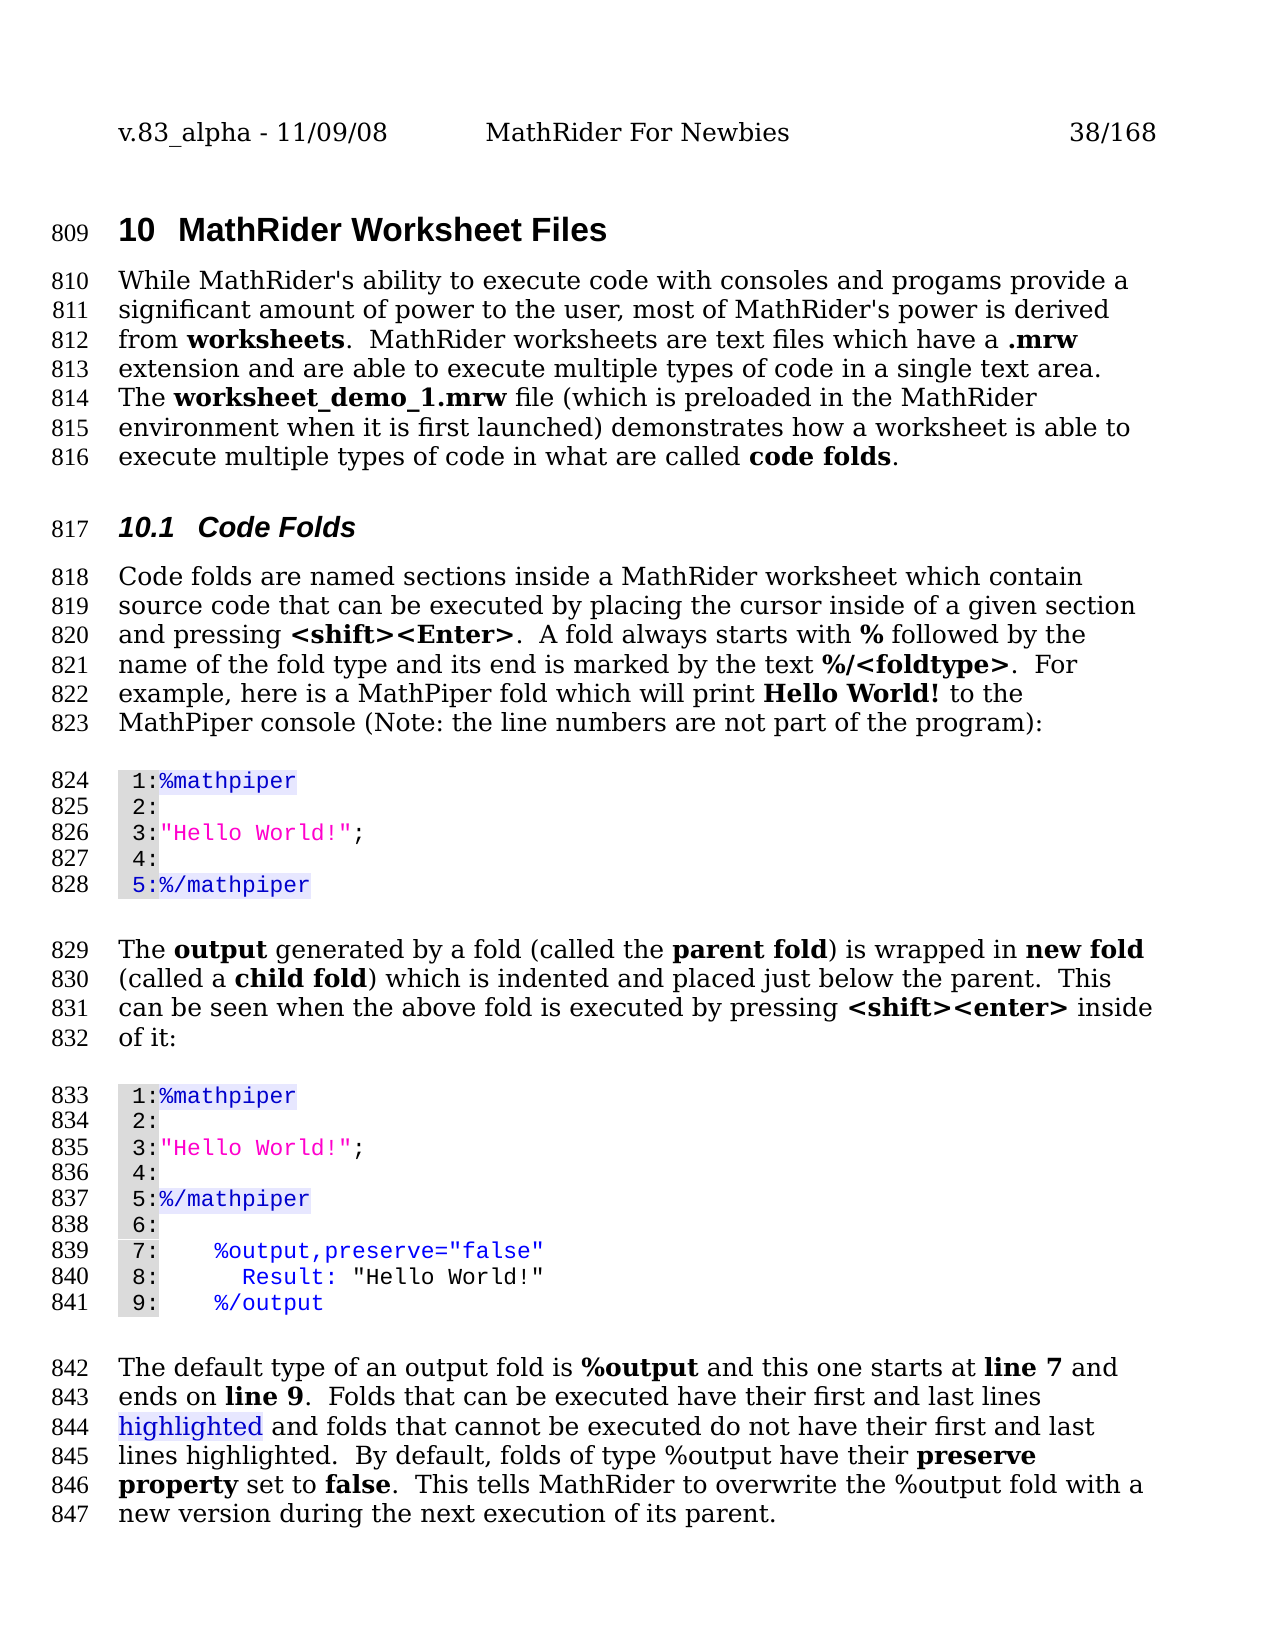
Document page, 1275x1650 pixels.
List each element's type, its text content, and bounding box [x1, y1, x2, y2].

text 9: %/output [118, 1291, 1157, 1317]
text 7: %output,preserve="false" [118, 1239, 1157, 1266]
text 4: [118, 847, 1157, 873]
text 3:"Hello World!"; [118, 1136, 1157, 1162]
text 5:%/mathpiper [118, 873, 1157, 899]
text Code folds are named sections inside a MathRider worksheet which contain source code that can be executed by placing the cursor inside of a given section and pressing <shift><Enter>. A fold always starts with % followed by the name of the fold type and its end is marked by the text %/<foldtype>. For example, here is a MathPiper fold which will print Hello World! to the MathPiper console (Note: the line numbers are not part of the program): [118, 562, 1157, 737]
text 1:%mathpiper [118, 1084, 1157, 1110]
text The default type of an output fold is %output and this one starts at line 7 and ends on line 9. Folds that can be executed have their first and last lines highlighted and folds that cannot be executed do not have their first and last lines highlighted. By default, folds of type %output have their preserve property set to false. This tells MathRider to overwrite the %output fold with a new version during the next execution of its parent. [118, 1353, 1157, 1529]
text 3:"Hello World!"; [118, 821, 1157, 847]
text 1:%mathpiper [118, 769, 1157, 795]
text 2: [118, 1110, 1157, 1136]
text While MathRider's ability to execute code with consoles and progams provide a significant amount of power to the user, most of MathRider's power is derived from worksheets. MathRider worksheets are text files which have a .mrw extension and are able to execute multiple types of code in a single text area. The worksheet_demo_1.mrw file (which is preloaded in the MathRider environment when it is first launched) demonstrates how a worksheet is able to execute multiple types of code in what are called code folds. [118, 266, 1157, 471]
text 8: Result: "Hello World!" [118, 1266, 1157, 1291]
text The output generated by a fold (called the parent fold) is wrapped in new fold (called a child fold) which is indented and placed just below the parent. This can be seen when the above fold is executed by pressing <shift><enter> inside of it: [118, 935, 1157, 1052]
text 4: [118, 1162, 1157, 1188]
text 2: [118, 795, 1157, 821]
subtitle MathRider Worksheet Files [118, 210, 1157, 248]
subtitle Code Folds [118, 510, 1157, 544]
text 5:%/mathpiper [118, 1188, 1157, 1214]
text 6: [118, 1214, 1157, 1239]
